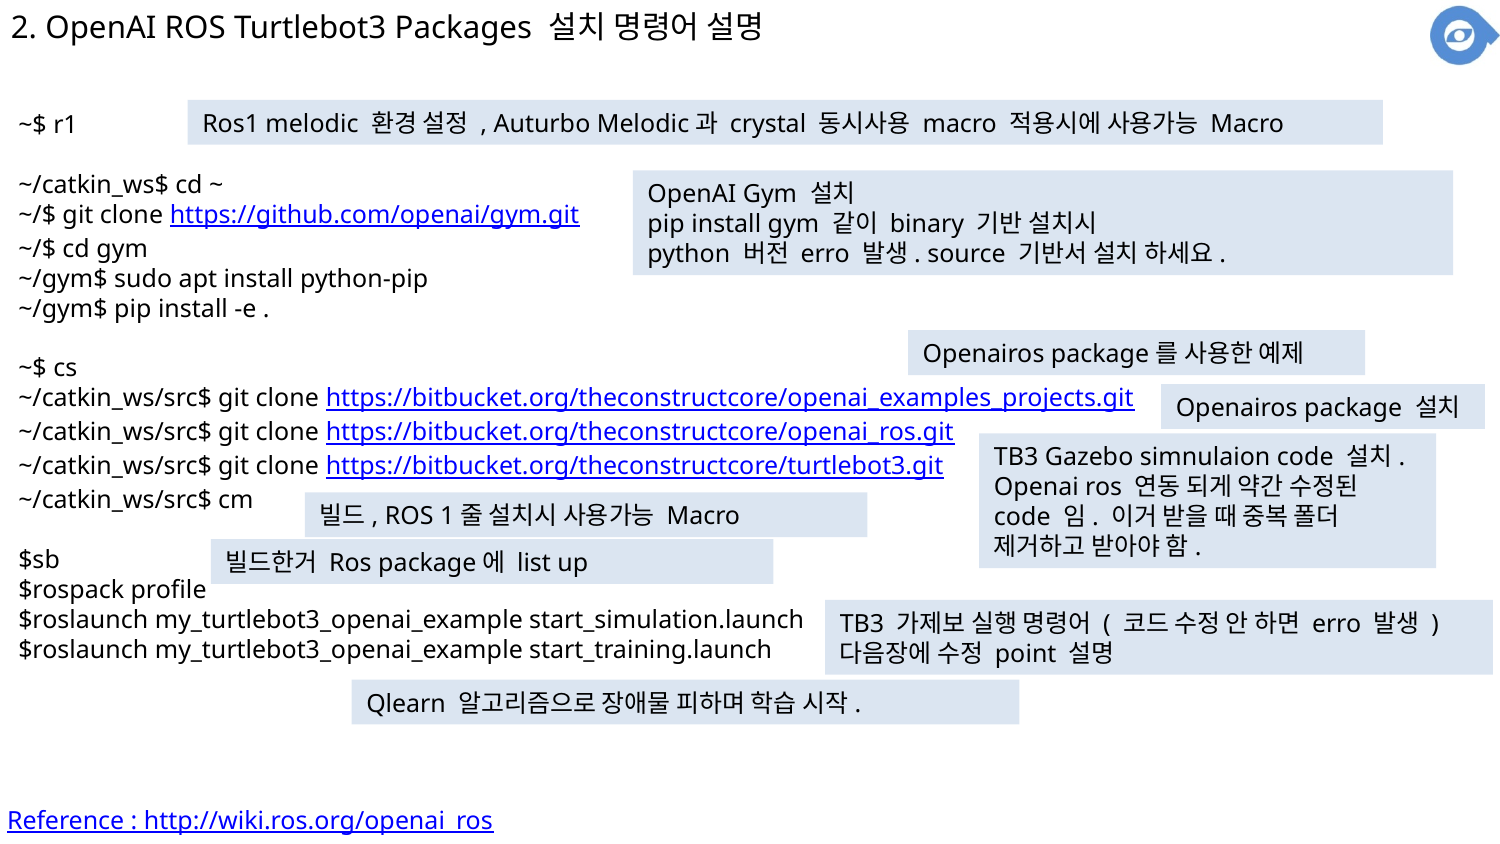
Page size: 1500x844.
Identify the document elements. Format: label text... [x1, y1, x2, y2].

text_box Qlearn 알고리즘으로 장애물 피하며 학습 시작. [351, 679, 1020, 725]
text_box Ros1 melodic 환경 설정 , Auturbo Melodic과 crystal 동시사용 macro 적용시에 사용가능 Macro [187, 99, 1383, 145]
text_box 2. OpenAI ROS Turtlebot3 Packages 설치 명령어 설명 [0, 0, 899, 53]
text_box OpenAI Gym 설치 pip install gym 같이 binary 기반 설치시 python 버전 erro 발생. source 기반서 설치 하세요. [632, 170, 1454, 276]
text_box 빌드한거 Ros package에 list up [210, 539, 774, 584]
text_box Openairos package를 사용한 예제 [908, 330, 1366, 376]
text_box Reference : http://wiki.ros.org/openai_ros [0, 796, 509, 844]
text_box Openairos package 설치 [1161, 384, 1485, 429]
text_box ~$ r1 ~/catkin_ws$ cd ~ ~/$ git clone https://github.com/openai/gym.git ~/$ cd gym ~/gym$ sudo apt install python-pip ~/gym$ pip install -e . ~$ cs ~/catkin_ws/src$ git clone https://bitbucket.org/theconstructcore/openai_examples_projects.git ~/catkin_ws/src$ git clone https://bitbucket.org/theconstructcore/openai_ros.git ~/catkin_ws/src$ git clone https://bitbucket.org/theconstructcore/turtlebot3.git ~/catkin_ws/src$ cm $sb $rospack profile $roslaunch my_turtlebot3_openai_example start_simulation.launch $roslaunch my_turtlebot3_openai_example start_training.launch [3, 100, 1151, 761]
text_box TB3 가제보 실행 명령어 ( 코드 수정 안 하면 erro 발생 ) 다음장에 수정 point 설명 [825, 599, 1493, 675]
picture [1430, 0, 1500, 70]
text_box TB3 Gazebo simnulaion code 설치. Openai ros 연동 되게 약간 수정된 code 임. 이거 받을 때 중복 폴더 제거하고 받아야 함. [979, 433, 1437, 569]
text_box 빌드, ROS 1줄 설치시 사용가능 Macro [304, 492, 868, 538]
